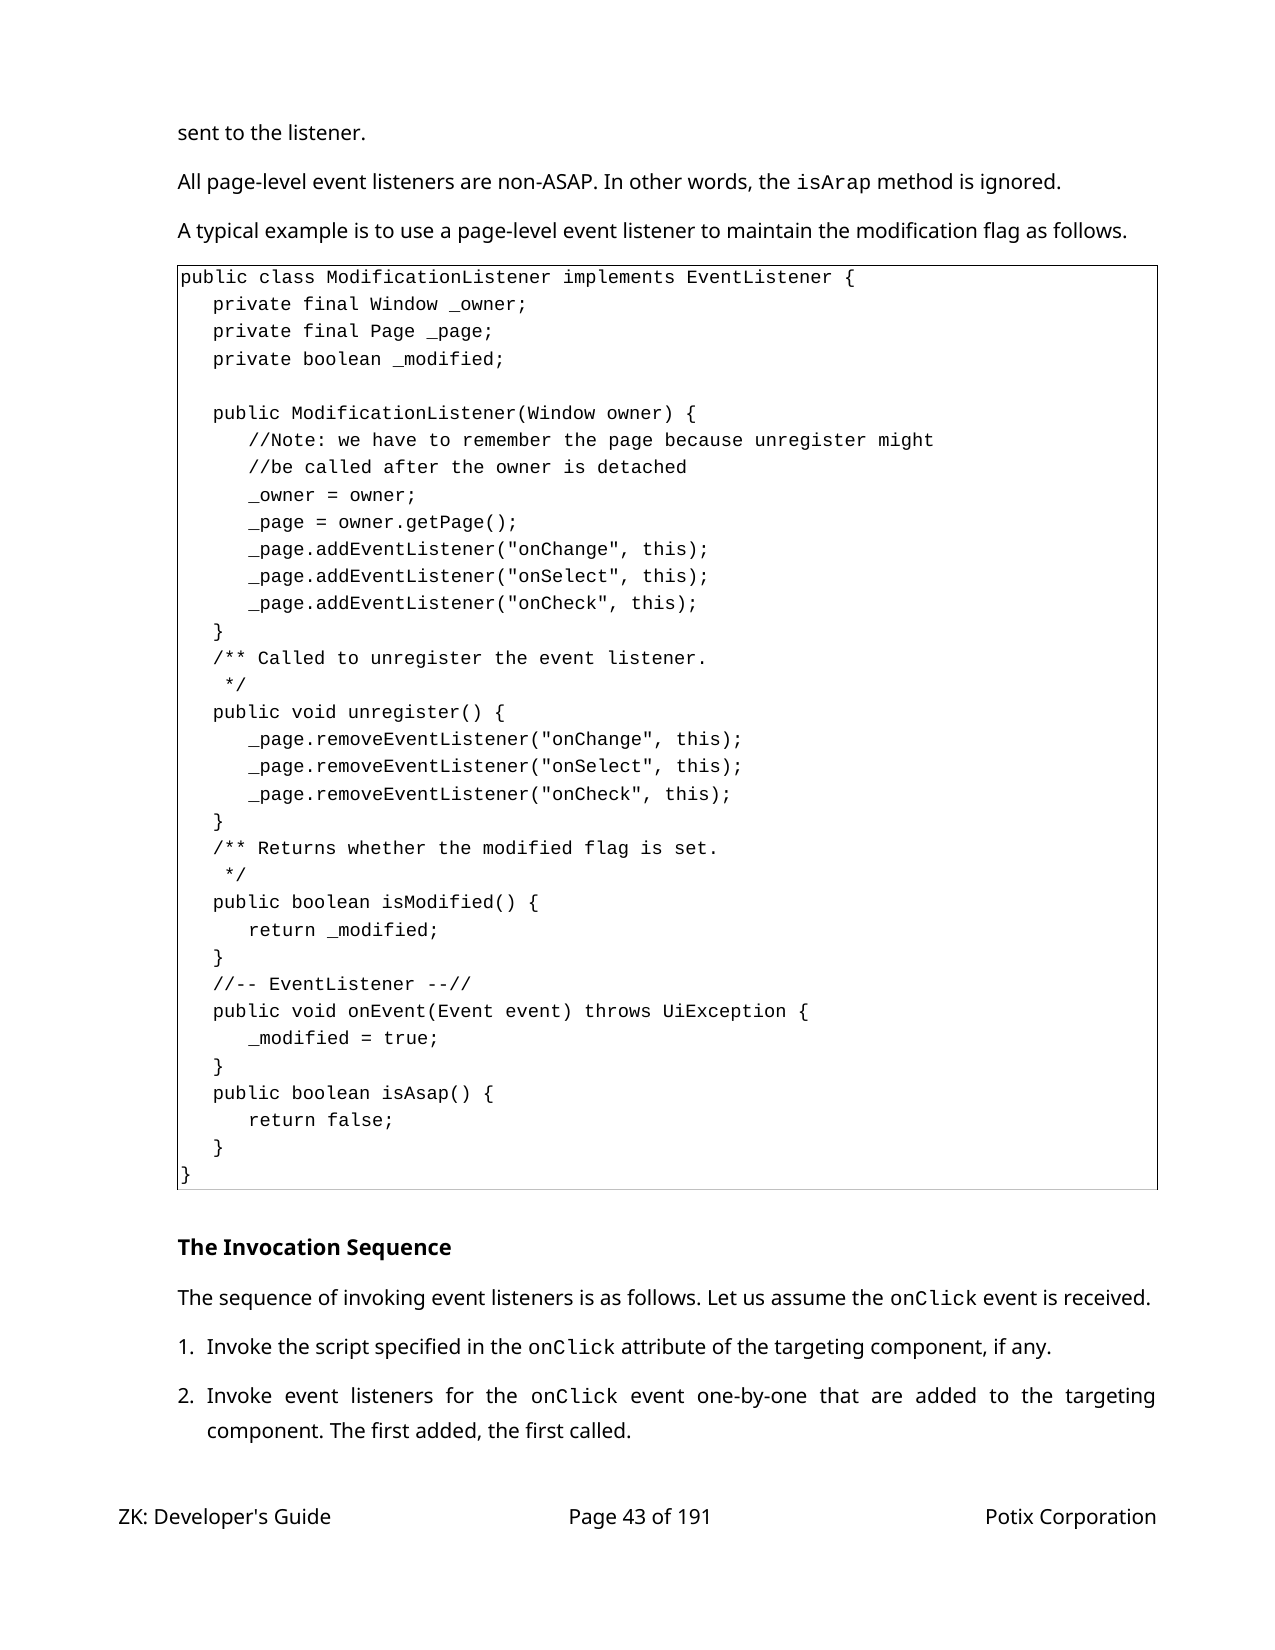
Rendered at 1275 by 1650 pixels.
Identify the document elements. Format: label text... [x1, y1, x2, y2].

text */ [178, 863, 1157, 887]
list Invoke the script specified in the onClick attribute of the targeting component, if any. [177, 1332, 1157, 1360]
text public ModificationListener(Window owner) { [178, 401, 1157, 425]
text return false; [178, 1108, 1157, 1132]
text public void onEvent(Event event) throws UiException { [178, 999, 1157, 1023]
text } [178, 1135, 1157, 1159]
text public boolean isModified() { [178, 890, 1157, 914]
text private final Page _page; [178, 319, 1157, 344]
text All page-level event listeners are non-ASAP. In other words, the isArap method is ignored. [177, 167, 1157, 196]
text */ [178, 673, 1157, 697]
text _page = owner.getPage(); [178, 510, 1157, 534]
text /** Called to unregister the event listener. [178, 646, 1157, 670]
text //-- EventListener --// [178, 972, 1157, 996]
text } [178, 945, 1157, 969]
text A typical example is to use a page-level event listener to maintain the modification flag as follows. [177, 216, 1157, 244]
text public void unregister() { [178, 700, 1157, 724]
text } [178, 1162, 1157, 1189]
text public class ModificationListener implements EventListener { [178, 266, 1157, 289]
text //be called after the owner is detached [178, 455, 1157, 479]
text _modified = true; [178, 1026, 1157, 1051]
text private boolean _modified; [178, 347, 1157, 371]
text sent to the listener. [177, 118, 1157, 146]
text _page.removeEventListener("onCheck", this); [178, 782, 1157, 806]
text _page.addEventListener("onCheck", this); [178, 591, 1157, 616]
text _page.addEventListener("onChange", this); [178, 537, 1157, 561]
text private final Window _owner; [178, 292, 1157, 316]
text } [178, 618, 1157, 643]
text _page.removeEventListener("onSelect", this); [178, 754, 1157, 779]
text return _modified; [178, 917, 1157, 942]
text /** Returns whether the modified flag is set. [178, 836, 1157, 860]
text } [178, 1053, 1157, 1078]
text _page.addEventListener("onSelect", this); [178, 564, 1157, 588]
text //Note: we have to remember the page because unregister might [178, 428, 1157, 452]
list Invoke event listeners for the onClick event one-by-one that are added to the targeting component. The first added, the first called. [177, 1381, 1157, 1445]
text The sequence of invoking event listeners is as follows. Let us assume the onClick event is received. [177, 1283, 1157, 1311]
text _page.removeEventListener("onChange", this); [178, 727, 1157, 751]
subtitle The Invocation Sequence [177, 1232, 1157, 1262]
text } [178, 809, 1157, 833]
text public boolean isAsap() { [178, 1081, 1157, 1105]
text _owner = owner; [178, 482, 1157, 507]
